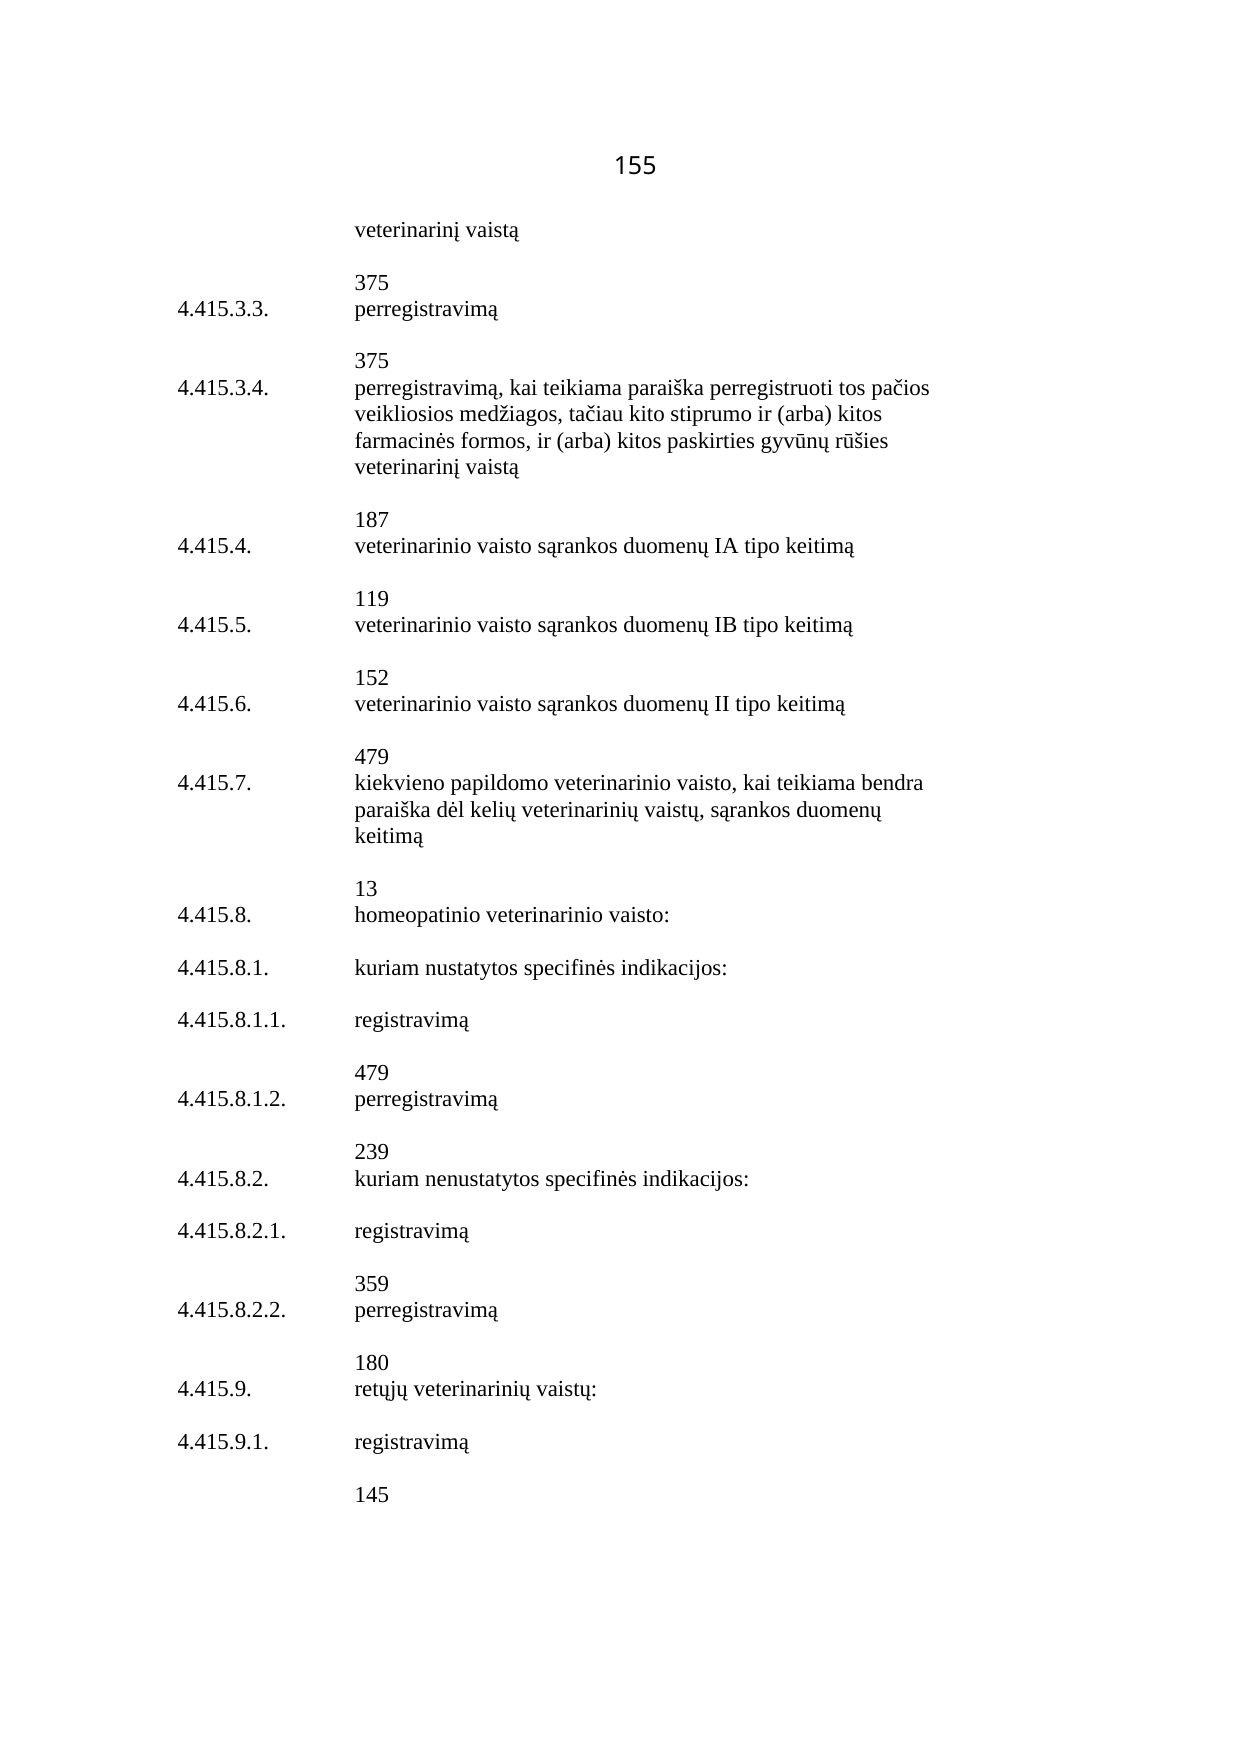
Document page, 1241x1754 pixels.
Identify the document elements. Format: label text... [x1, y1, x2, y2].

text 4.415.9. retųjų veterinarinių vaistų: [177, 1375, 945, 1428]
text 4.415.8.2.2. perregistravimą 180 [177, 1296, 945, 1375]
text 4.415.8.1. kuriam nustatytos specifinės indikacijos: [177, 954, 945, 1006]
text 4.415.3.3. perregistravimą 375 [177, 295, 945, 374]
text 4.415.8.1.1. registravimą 479 [177, 1006, 945, 1086]
text 4.415.6. veterinarinio vaisto sąrankos duomenų II tipo keitimą 479 [177, 690, 945, 769]
text 4.415.9.1. registravimą 145 [177, 1428, 945, 1507]
text 4.415.8.2.1. registravimą 359 [177, 1217, 945, 1296]
text 4.415.5. veterinarinio vaisto sąrankos duomenų IB tipo keitimą 152 [177, 611, 945, 690]
text farmacinės formos, ir (arba) kitos paskirties gyvūnų rūšies [354, 427, 945, 453]
text veikliosios medžiagos, tačiau kito stiprumo ir (arba) kitos [354, 400, 945, 427]
text 4.415.7. kiekvieno papildomo veterinarinio vaisto, kai teikiama bendra [177, 769, 945, 796]
text 4.415.3.4. perregistravimą, kai teikiama paraiška perregistruoti tos pačios [177, 374, 945, 400]
text 4.415.8.1.2. perregistravimą 239 [177, 1086, 945, 1164]
text paraiška dėl kelių veterinarinių vaistų, sąrankos duomenų keitimą 13 [354, 796, 945, 901]
text 4.415.4. veterinarinio vaisto sąrankos duomenų IA tipo keitimą 119 [177, 532, 945, 611]
text veterinarinį vaistą 187 [354, 453, 945, 532]
text 4.415.8.2. kuriam nenustatytos specifinės indikacijos: [177, 1164, 945, 1217]
text 4.415.8. homeopatinio veterinarinio vaisto: [177, 901, 945, 954]
text veterinarinį vaistą 375 [354, 216, 945, 295]
